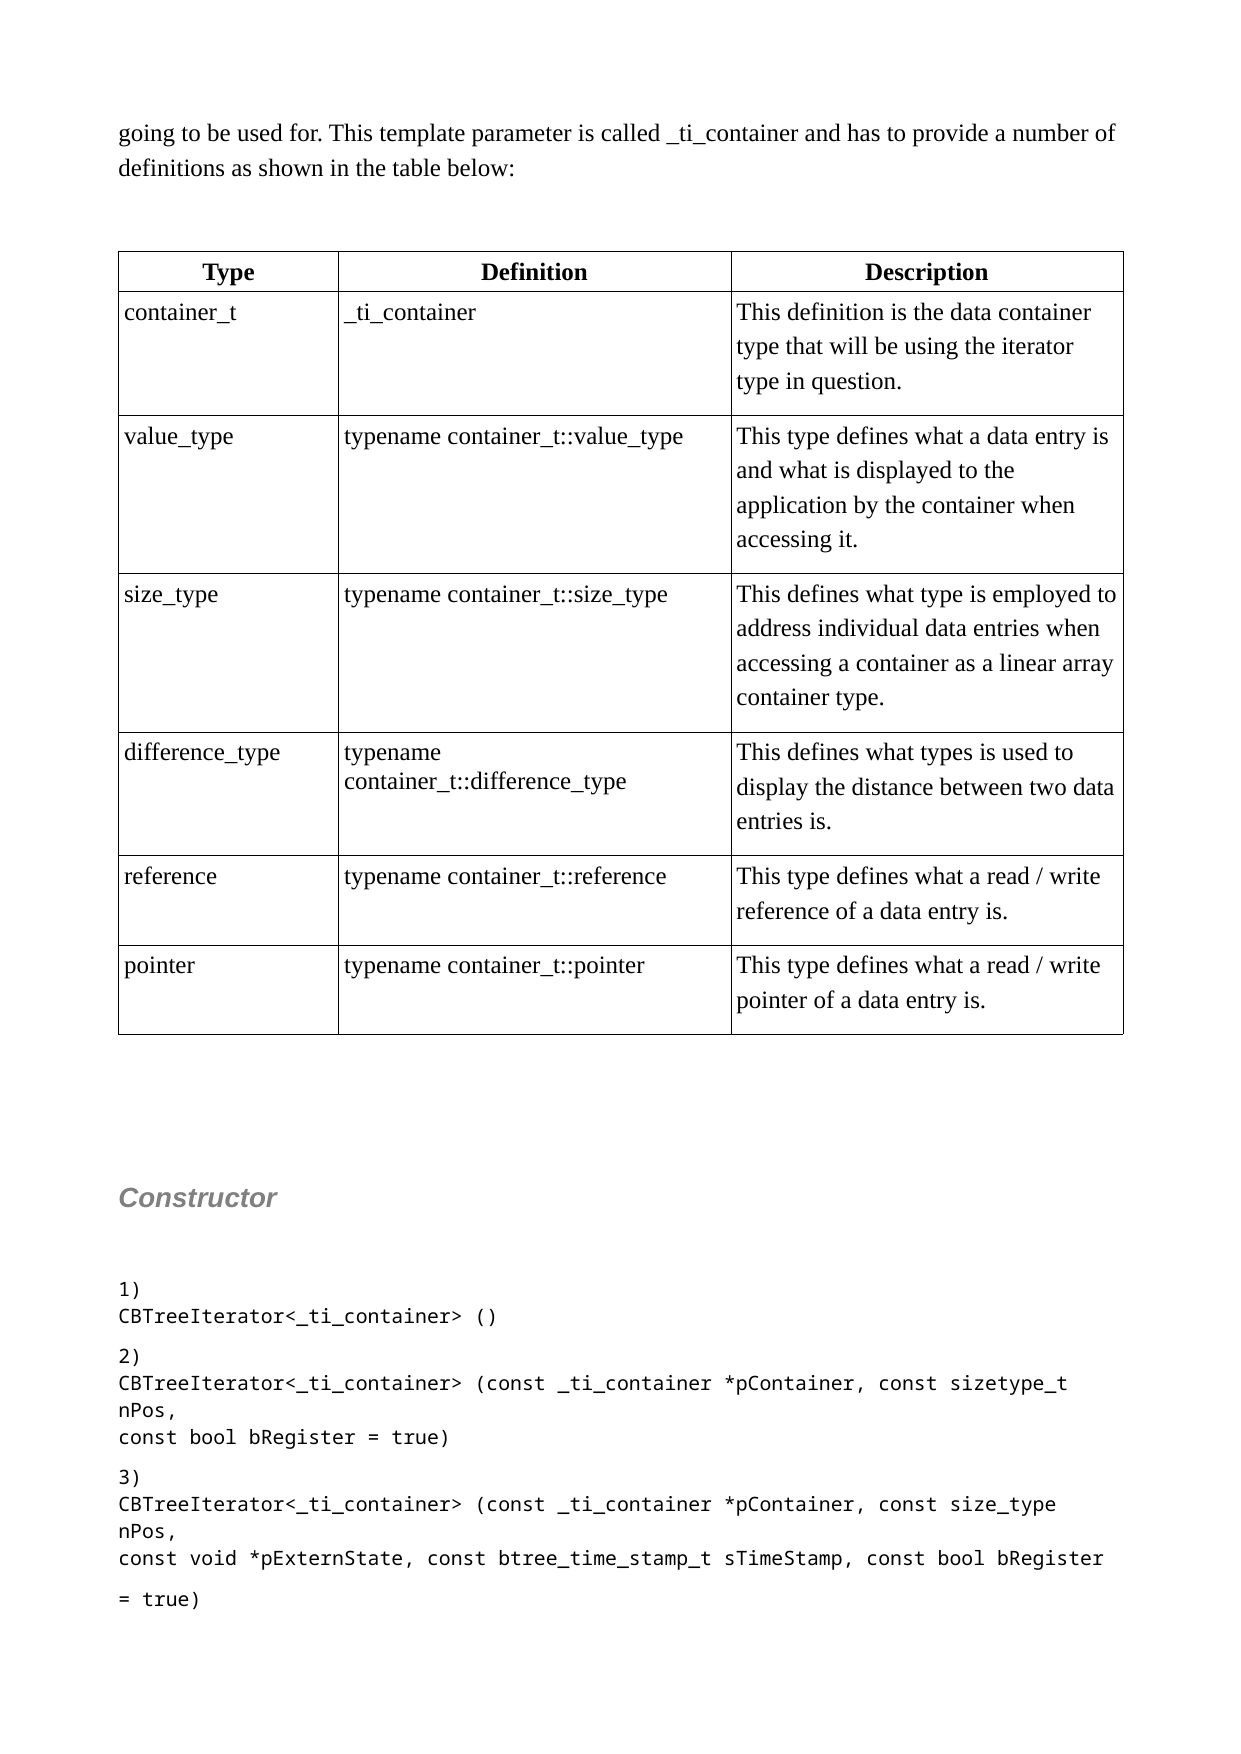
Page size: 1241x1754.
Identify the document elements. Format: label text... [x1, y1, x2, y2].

subtitle Constructor [118, 1181, 1122, 1213]
table_cell difference_type [119, 733, 338, 855]
table_cell This type defines what a data entry is and what is displayed to the application by the container when accessing it. [732, 416, 1123, 573]
text going to be used for. This template parameter is called _ti_container and has to provide a number of definitions as shown in the table below: [118, 118, 1122, 181]
table_header Definition [339, 252, 731, 291]
table_cell value_type [119, 416, 338, 573]
table_cell This definition is the data container type that will be using the iterator type in question. [732, 292, 1123, 415]
text 3) [118, 1464, 1122, 1491]
text const void *pExternState, const btree_time_stamp_t sTimeStamp, const bool bRegister = true) [118, 1544, 1122, 1612]
table_cell size_type [119, 574, 338, 732]
table_cell typename container_t::pointer [339, 946, 731, 1034]
table_cell pointer [119, 946, 338, 1034]
table_cell This type defines what a read / write reference of a data entry is. [732, 856, 1123, 945]
text 2) [118, 1342, 1122, 1369]
table_cell container_t [119, 292, 338, 415]
text const bool bRegister = true) [118, 1423, 1122, 1450]
table_cell This type defines what a read / write pointer of a data entry is. [732, 946, 1123, 1034]
table_cell reference [119, 856, 338, 945]
table_cell _ti_container [339, 292, 731, 415]
table_cell typename container_t::reference [339, 856, 731, 945]
text CBTreeIterator<_ti_container> () [118, 1302, 1122, 1329]
text CBTreeIterator<_ti_container> (const _ti_container *pContainer, const size_type nPos, [118, 1491, 1122, 1544]
text CBTreeIterator<_ti_container> (const _ti_container *pContainer, const sizetype_t nPos, [118, 1369, 1122, 1423]
table_cell typename container_t::value_type [339, 416, 731, 573]
table_cell This defines what type is employed to address individual data entries when accessing a container as a linear array container type. [732, 574, 1123, 732]
table_cell typename container_t::difference_type [339, 733, 731, 855]
table_header Type [119, 252, 338, 291]
table_header Description [732, 252, 1123, 291]
table_cell This defines what types is used to display the distance between two data entries is. [732, 733, 1123, 855]
text 1) [118, 1275, 1122, 1302]
table_cell typename container_t::size_type [339, 574, 731, 732]
